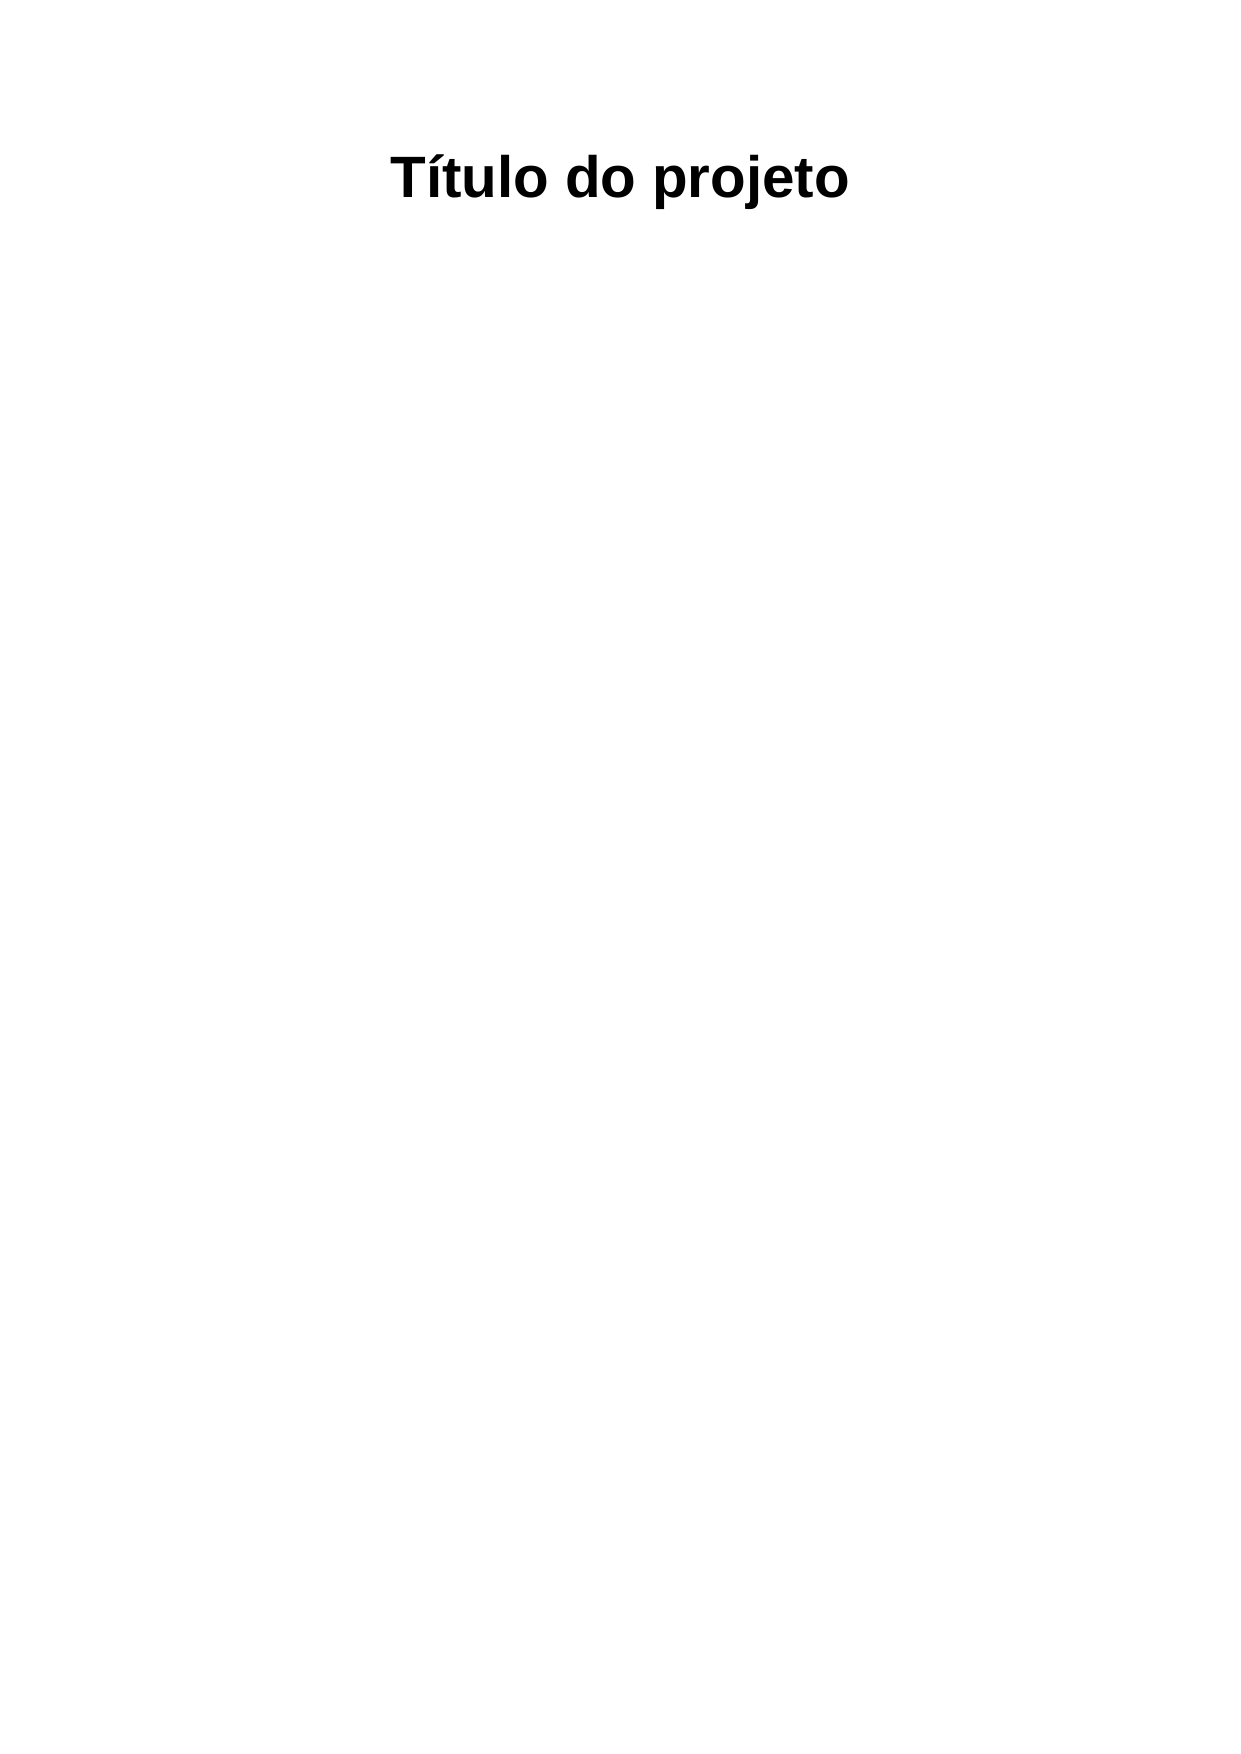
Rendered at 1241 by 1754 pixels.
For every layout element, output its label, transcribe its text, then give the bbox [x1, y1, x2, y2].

title Título do projeto [118, 143, 1122, 210]
